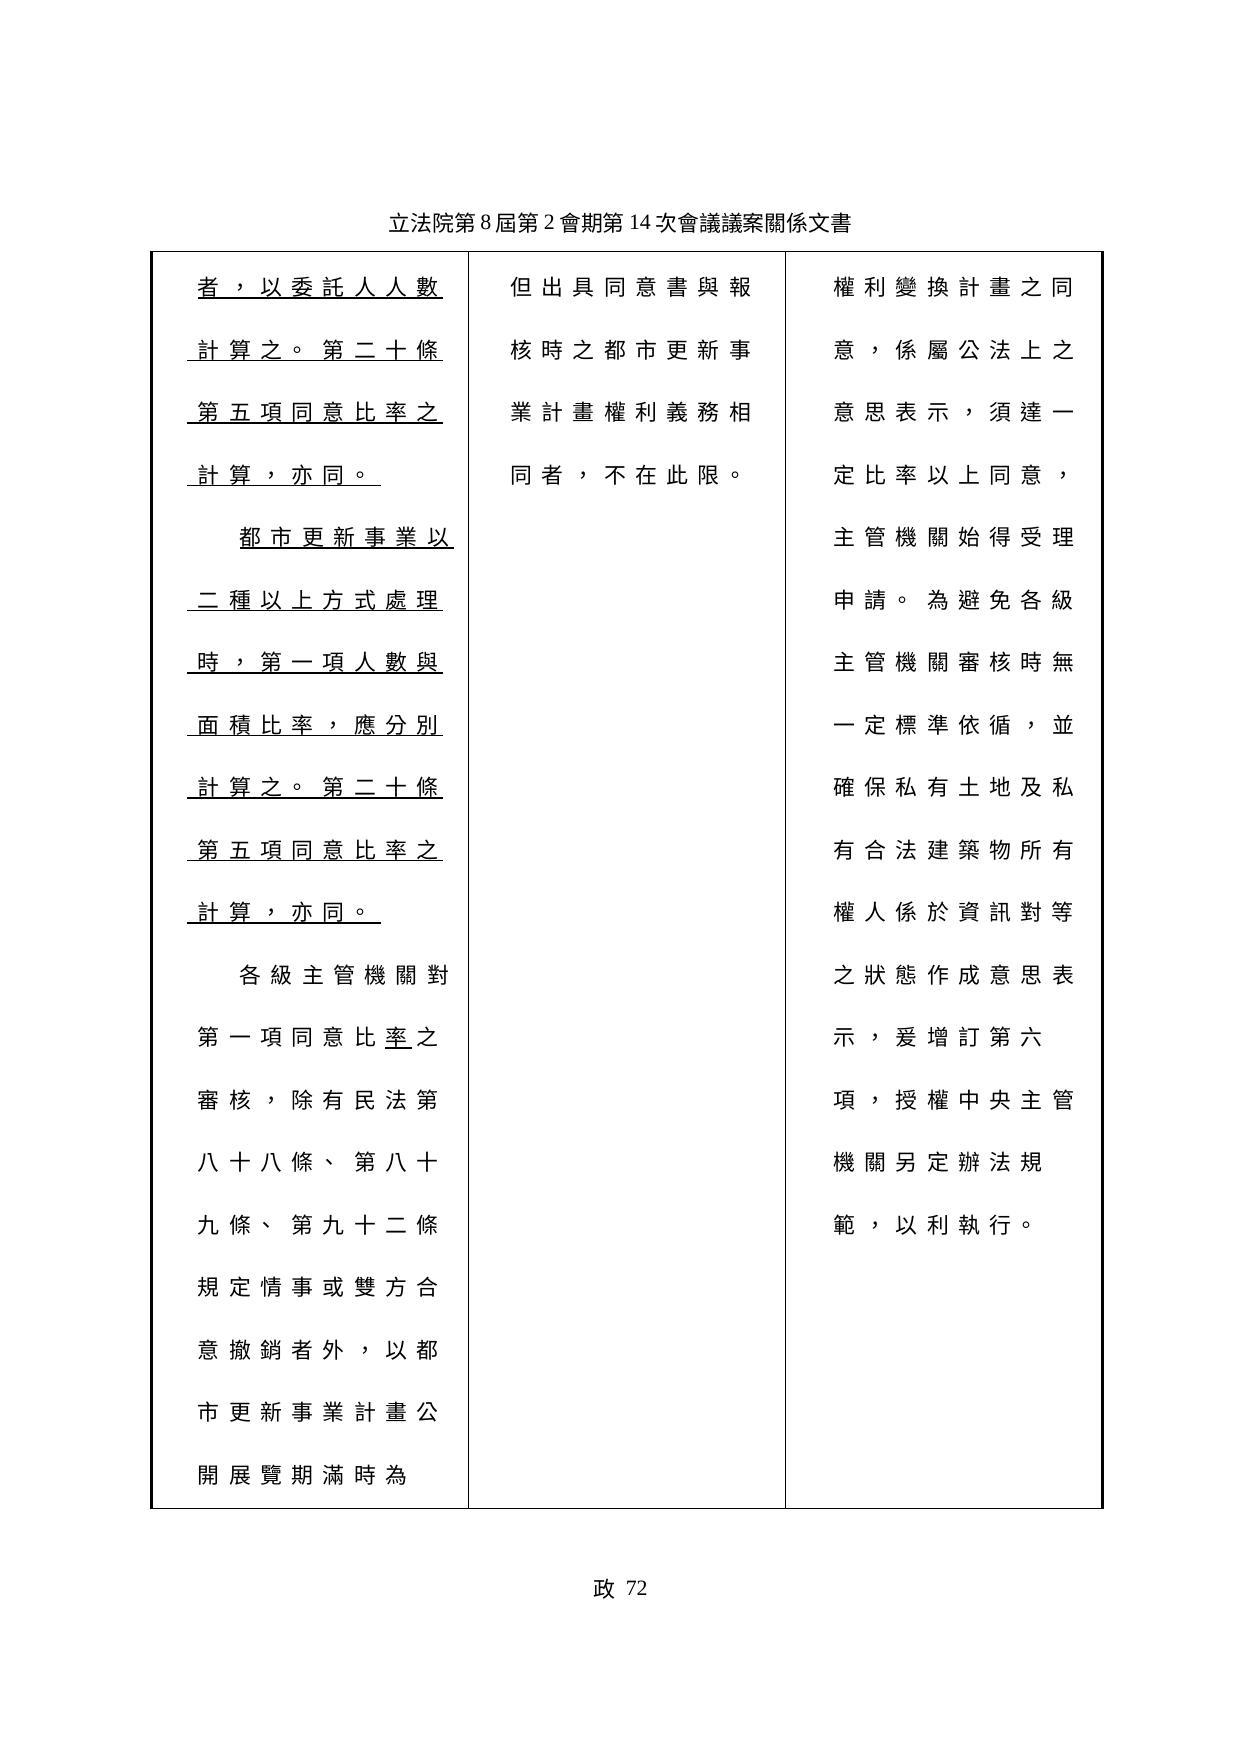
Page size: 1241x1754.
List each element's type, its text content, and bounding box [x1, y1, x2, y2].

table_cell 權利變換計畫之同意，係屬公法上之意思表示，須達一定比率以上同意，主管機關始得受理申請。為避免各級主管機關審核時無一定標準依循，並確保私有土地及私有合法建築物所有權人係於資訊對等之狀態作成意思表示，爰增訂第六項，授權中央主管機關另定辦法規範，以利執行。 [786, 252, 1101, 1508]
table_cell 者，以委託人人數計算之。第二十條第五項同意比率之計算，亦同。 都市更新事業以二種以上方式處理時，第一項人數與面積比率，應分別計算之。第二十條第五項同意比率之計算，亦同。 各級主管機關對第一項同意比率之審核，除有民法第八十八條、第八十九條、第九十二條規定情事或雙方合意撤銷者外，以都市更新事業計畫公開展覽期滿時為 [153, 252, 468, 1508]
table_cell 但出具同意書與報核時之都市更新事業計畫權利義務相同者，不在此限。 [469, 252, 785, 1508]
